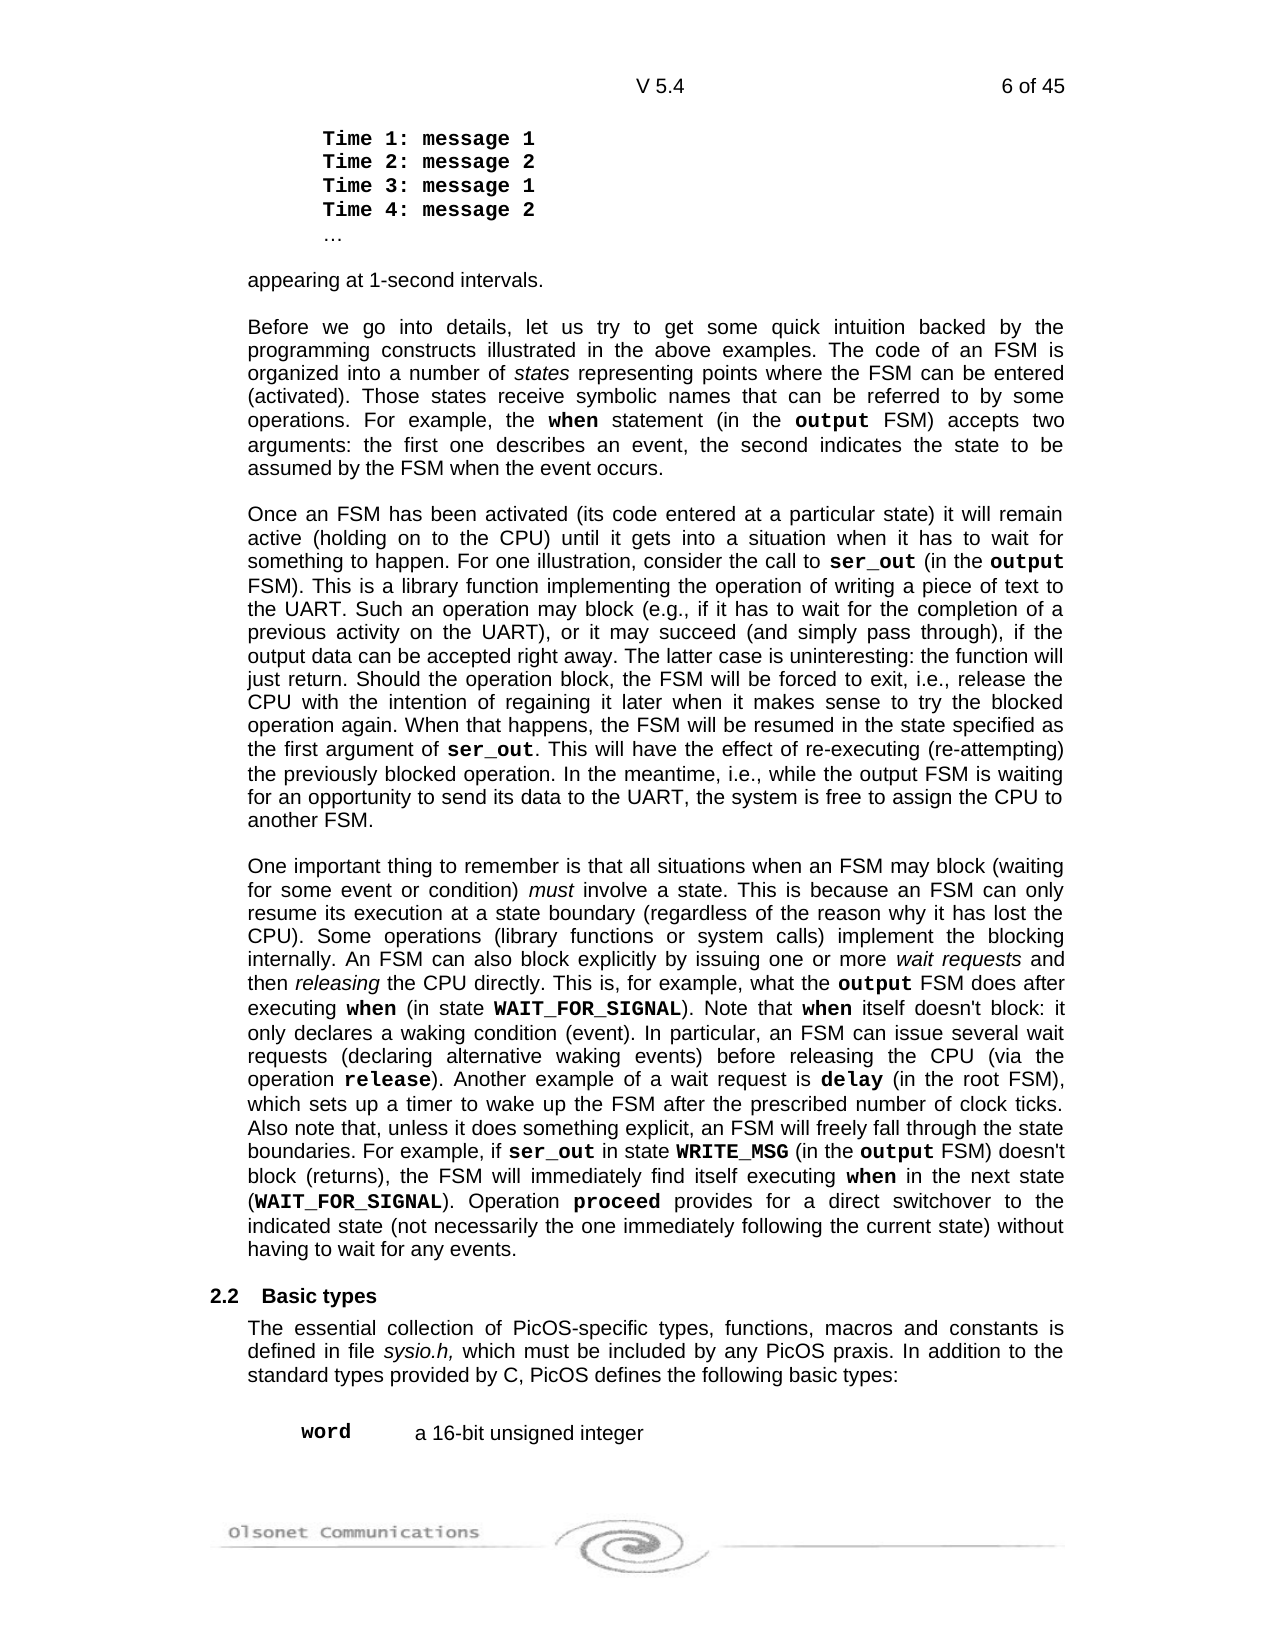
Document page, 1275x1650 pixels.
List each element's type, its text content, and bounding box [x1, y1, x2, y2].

text Time 1: message 1 [247, 128, 1065, 151]
text The essential collection of PicOS-specific types, functions, macros and constants is defined in file sysio.h, which must be included by any PicOS praxis. In addition to the standard types provided by C, PicOS defines the following basic types: [247, 1317, 1065, 1386]
text One important thing to remember is that all situations when an FSM may block (waiting for some event or condition) must involve a state. This is because an FSM can only resume its execution at a state boundary (regardless of the reason why it has lost the CPU). Some operations (library functions or system calls) implement the blocking internally. An FSM can also block explicitly by issuing one or more wait requests and then releasing the CPU directly. This is, for example, what the output FSM does after executing when (in state WAIT_FOR_SIGNAL). Note that when itself doesn't block: it only declares a waking condition (event). In particular, an FSM can issue several wait requests (declaring alternative waking events) before releasing the CPU (via the operation release). Another example of a wait request is delay (in the root FSM), which sets up a timer to wake up the FSM after the prescribed number of clock ticks. Also note that, unless it does something explicit, an FSM will freely fall through the state boundaries. For example, if ser_out in state WRITE_MSG (in the output FSM) doesn't block (returns), the FSM will immediately find itself executing when in the next state (WAIT_FOR_SIGNAL). Operation proceed provides for a direct switchover to the indicated state (not necessarily the one immediately following the current state) without having to wait for any events. [247, 855, 1065, 1261]
text Time 4: message 2 [247, 199, 1065, 222]
table_header a 16-bit unsigned integer [415, 1410, 1064, 1457]
picture [210, 1504, 1065, 1596]
table_header word [249, 1410, 414, 1457]
text Before we go into details, let us try to get some quick intuition backed by the programming constructs illustrated in the above examples. The code of an FSM is organized into a number of states representing points where the FSM can be entered (activated). Those states receive symbolic names that can be referred to by some operations. For example, the when statement (in the output FSM) accepts two arguments: the first one describes an event, the second indicates the state to be assumed by the FSM when the event occurs. [247, 315, 1065, 480]
text appearing at 1-second intervals. [247, 269, 1065, 292]
text … [247, 222, 1065, 246]
text Time 3: message 1 [247, 175, 1065, 199]
subtitle Basic types [210, 1284, 1065, 1308]
text Once an FSM has been activated (its code entered at a particular state) it will remain active (holding on to the CPU) until it gets into a situation when it has to wait for something to happen. For one illustration, consider the call to ser_out (in the output FSM). This is a library function implementing the operation of writing a piece of text to the UART. Such an operation may block (e.g., if it has to wait for the completion of a previous activity on the UART), or it may succeed (and simply pass through), if the output data can be accepted right away. The latter case is uninteresting: the function will just return. Should the operation block, the FSM will be forced to exit, i.e., release the CPU with the intention of regaining it later when it makes sense to try the blocked operation again. When that happens, the FSM will be resumed in the state specified as the first argument of ser_out. This will have the effect of re-executing (re-attempting) the previously blocked operation. In the meantime, i.e., while the output FSM is waiting for an opportunity to send its data to the UART, the system is free to assign the CPU to another FSM. [247, 503, 1065, 832]
text Time 2: message 2 [247, 151, 1065, 175]
